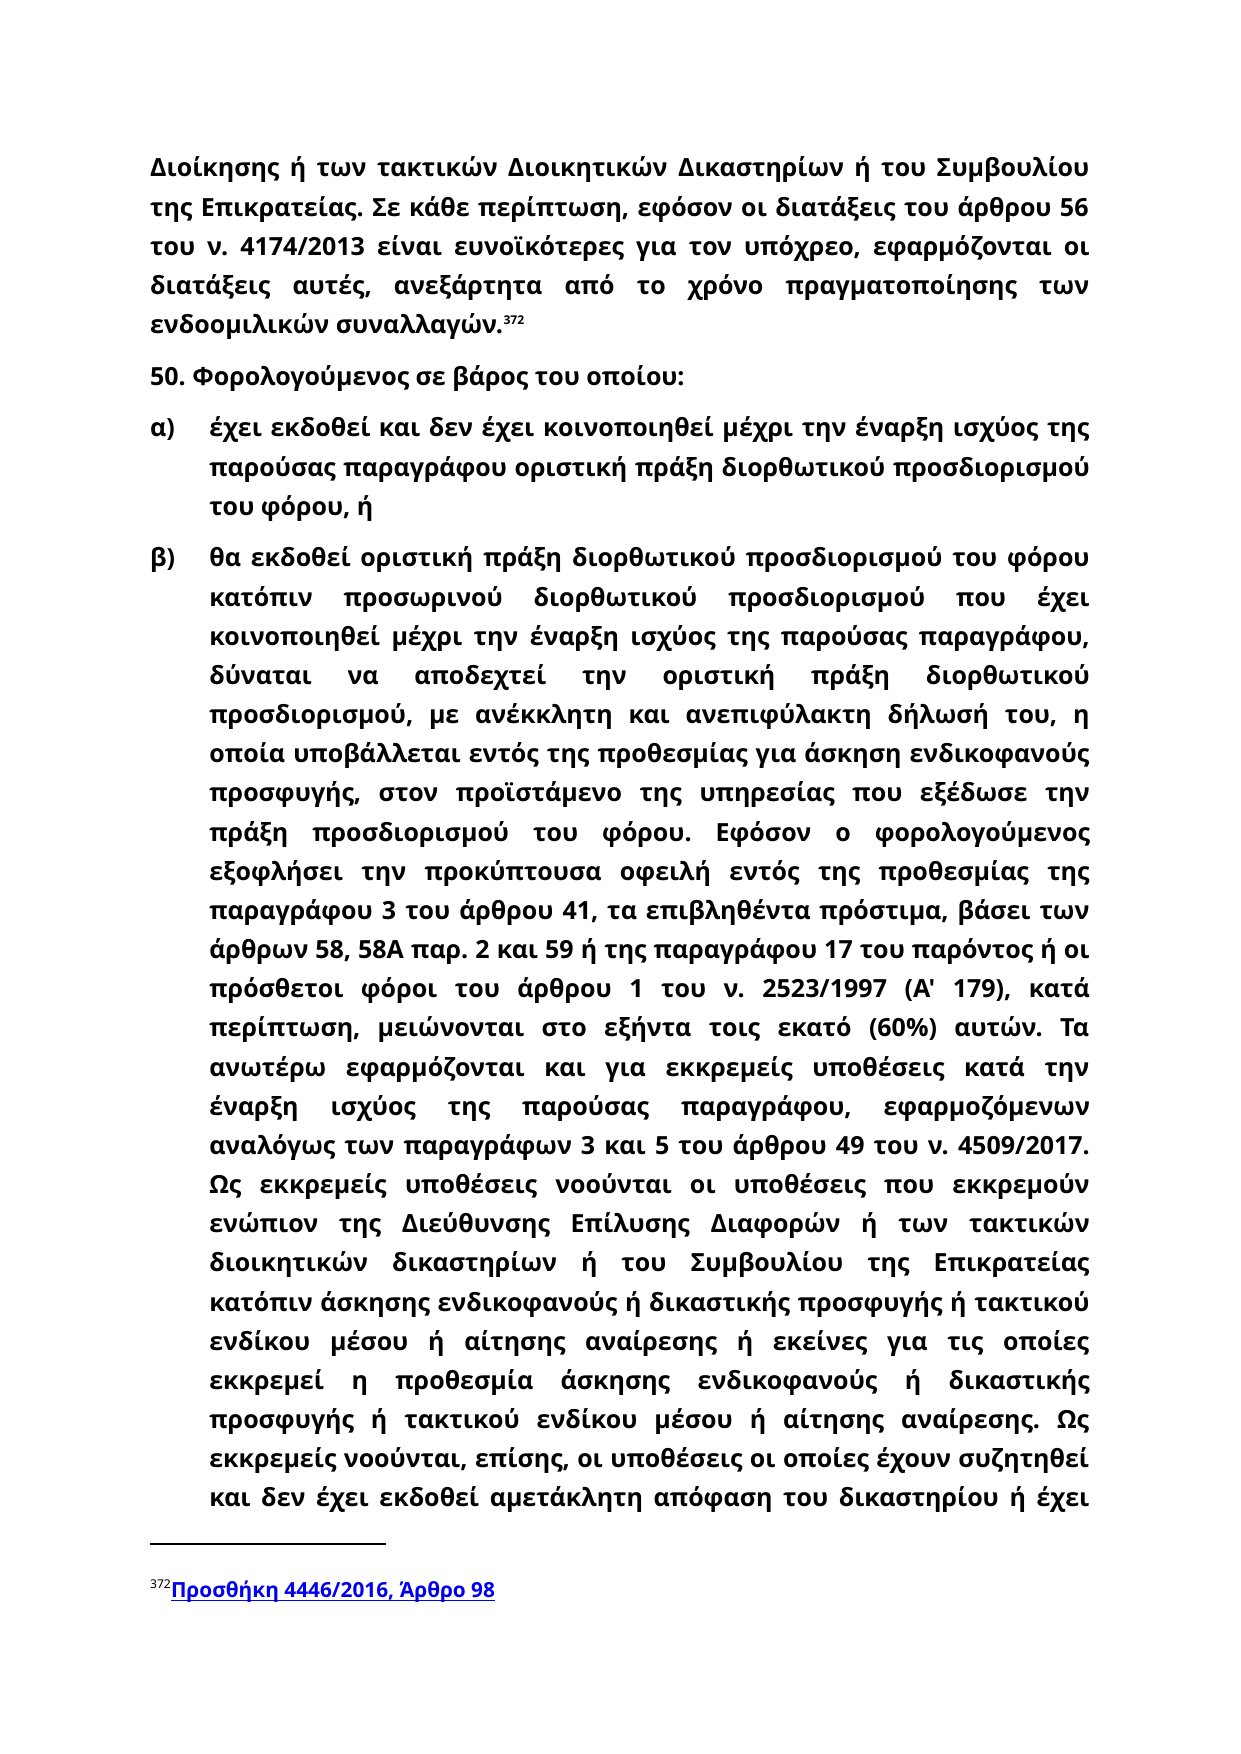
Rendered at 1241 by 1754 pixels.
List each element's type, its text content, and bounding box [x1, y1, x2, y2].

list β) θα εκδοθεί οριστική πράξη διορθωτικού προσδιορισμού του φόρου κατόπιν προσωρινού διορθωτικού προσδιορισμού που έχει κοινοποιηθεί μέχρι την έναρξη ισχύος της παρούσας παραγράφου, δύναται να αποδεχτεί την οριστική πράξη διορθωτικού προσδιορισμού, με ανέκκλητη και ανεπιφύλακτη δήλωσή του, η οποία υποβάλλεται εντός της προθεσμίας για άσκηση ενδικοφανούς προσφυγής, στον προϊστάμενο της υπηρεσίας που εξέδωσε την πράξη προσδιορισμού του φόρου. Εφόσον ο φορολογούμενος εξοφλήσει την προκύπτουσα οφειλή εντός της προθεσμίας της παραγράφου 3 του άρθρου 41, τα επιβληθέντα πρόστιμα, βάσει των άρθρων 58, 58Α παρ. 2 και 59 ή της παραγράφου 17 του παρόντος ή οι πρόσθετοι φόροι του άρθρου 1 του ν. 2523/1997 (Α' 179), κατά περίπτωση, μειώνονται στο εξήντα τοις εκατό (60%) αυτών. Τα ανωτέρω εφαρμόζονται και για εκκρεμείς υποθέσεις κατά την έναρξη ισχύος της παρούσας παραγράφου, εφαρμοζόμενων αναλόγως των παραγράφων 3 και 5 του άρθρου 49 του ν. 4509/2017. Ως εκκρεμείς υποθέσεις νοούνται οι υποθέσεις που εκκρεμούν ενώπιον της Διεύθυνσης Επίλυσης Διαφορών ή των τακτικών διοικητικών δικαστηρίων ή του Συμβουλίου της Επικρατείας κατόπιν άσκησης ενδικοφανούς ή δικαστικής προσφυγής ή τακτικού ενδίκου μέσου ή αίτησης αναίρεσης ή εκείνες για τις οποίες εκκρεμεί η προθεσμία άσκησης ενδικοφανούς ή δικαστικής προσφυγής ή τακτικού ενδίκου μέσου ή αίτησης αναίρεσης. Ως εκκρεμείς νοούνται, επίσης, οι υποθέσεις οι οποίες έχουν συζητηθεί και δεν έχει εκδοθεί αμετάκλητη απόφαση του δικαστηρίου ή έχει [150, 540, 1090, 1514]
list α) έχει εκδοθεί και δεν έχει κοινοποιηθεί μέχρι την έναρξη ισχύος της παρούσας παραγράφου οριστική πράξη διορθωτικού προσδιορισμού του φόρου, ή [150, 410, 1090, 522]
text Προσθήκη 4446/2016, Άρθρο 98 [150, 1576, 1090, 1604]
text 50. Φορολογούμενος σε βάρος του οποίου: [150, 358, 1090, 392]
text Διοίκησης ή των τακτικών Διοικητικών Δικαστηρίων ή του Συμβουλίου της Επικρατείας. Σε κάθε περίπτωση, εφόσον οι διατάξεις του άρθρου 56 του ν. 4174/2013 είναι ευνοϊκότερες για τον υπόχρεο, εφαρμόζονται οι διατάξεις αυτές, ανεξάρτητα από το χρόνο πραγματοποίησης των ενδοομιλικών συναλλαγών. [150, 150, 1090, 341]
